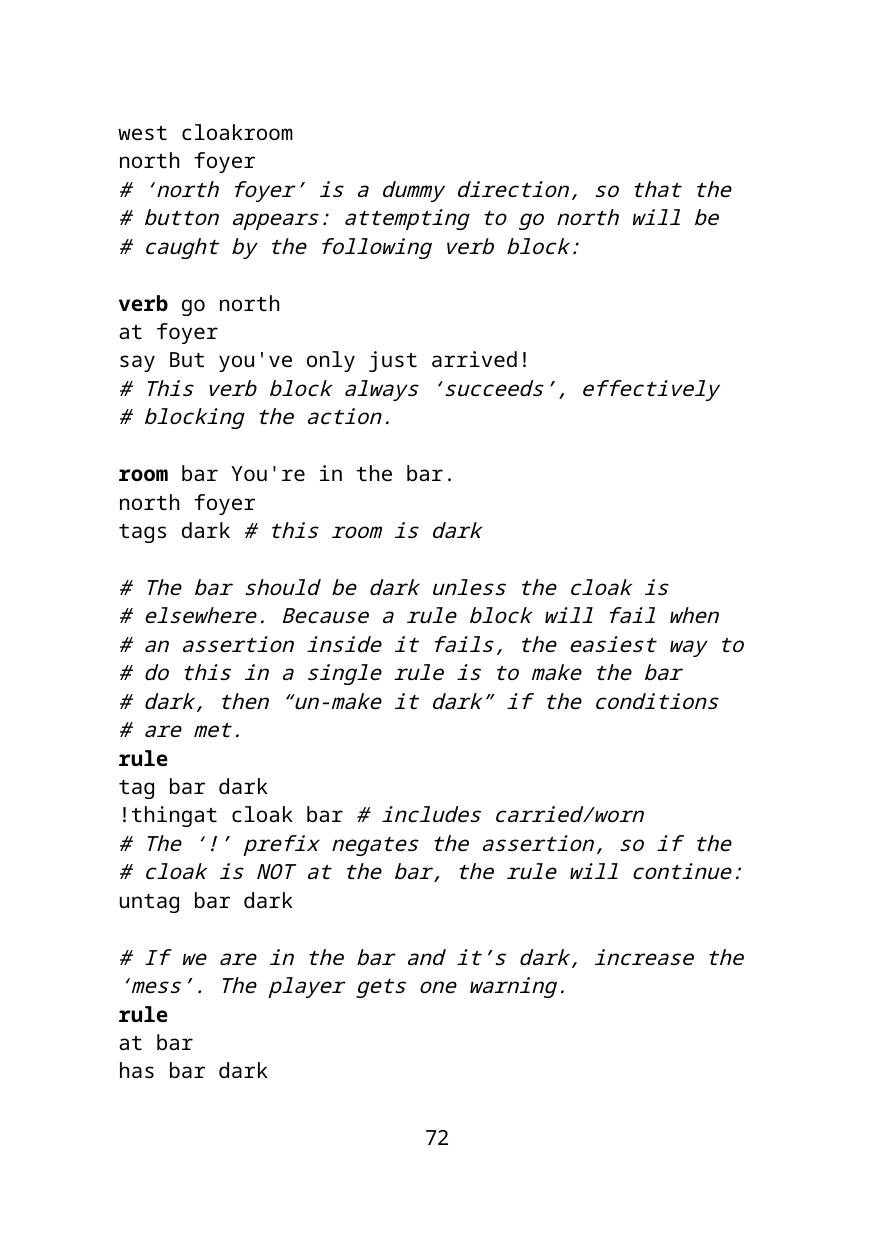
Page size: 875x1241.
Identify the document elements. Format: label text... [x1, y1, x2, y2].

text rule [118, 1000, 756, 1028]
text # The ‘!’ prefix negates the assertion, so if the [118, 829, 756, 857]
text # caught by the following verb block: [118, 232, 756, 260]
text # elsewhere. Because a rule block will fail when [118, 602, 756, 630]
text verb go north [118, 289, 756, 317]
text # This verb block always ‘succeeds’, effectively [118, 374, 756, 402]
text # are met. [118, 715, 756, 744]
text # blocking the action. [118, 402, 756, 431]
text untag bar dark [118, 886, 756, 914]
text # button appears: attempting to go north will be [118, 203, 756, 232]
text at foyer [118, 317, 756, 346]
text # The bar should be dark unless the cloak is [118, 573, 756, 602]
text !thingat cloak bar # includes carried/worn [118, 801, 756, 829]
text # do this in a single rule is to make the bar [118, 658, 756, 687]
text north foyer [118, 147, 756, 175]
text # If we are in the bar and it’s dark, increase the ‘mess’. The player gets one warning. [118, 943, 756, 1000]
text tags dark # this room is dark [118, 516, 756, 545]
text # an assertion inside it fails, the easiest way to [118, 630, 756, 658]
text rule [118, 744, 756, 772]
text has bar dark [118, 1057, 756, 1085]
text # cloak is NOT at the bar, the rule will continue: [118, 857, 756, 886]
text north foyer [118, 488, 756, 516]
text # ‘north foyer’ is a dummy direction, so that the [118, 175, 756, 203]
text tag bar dark [118, 772, 756, 801]
text west cloakroom [118, 118, 756, 147]
text # dark, then “un-make it dark” if the conditions [118, 687, 756, 715]
text say But you've only just arrived! [118, 346, 756, 374]
text room bar You're in the bar. [118, 459, 756, 488]
text at bar [118, 1028, 756, 1057]
